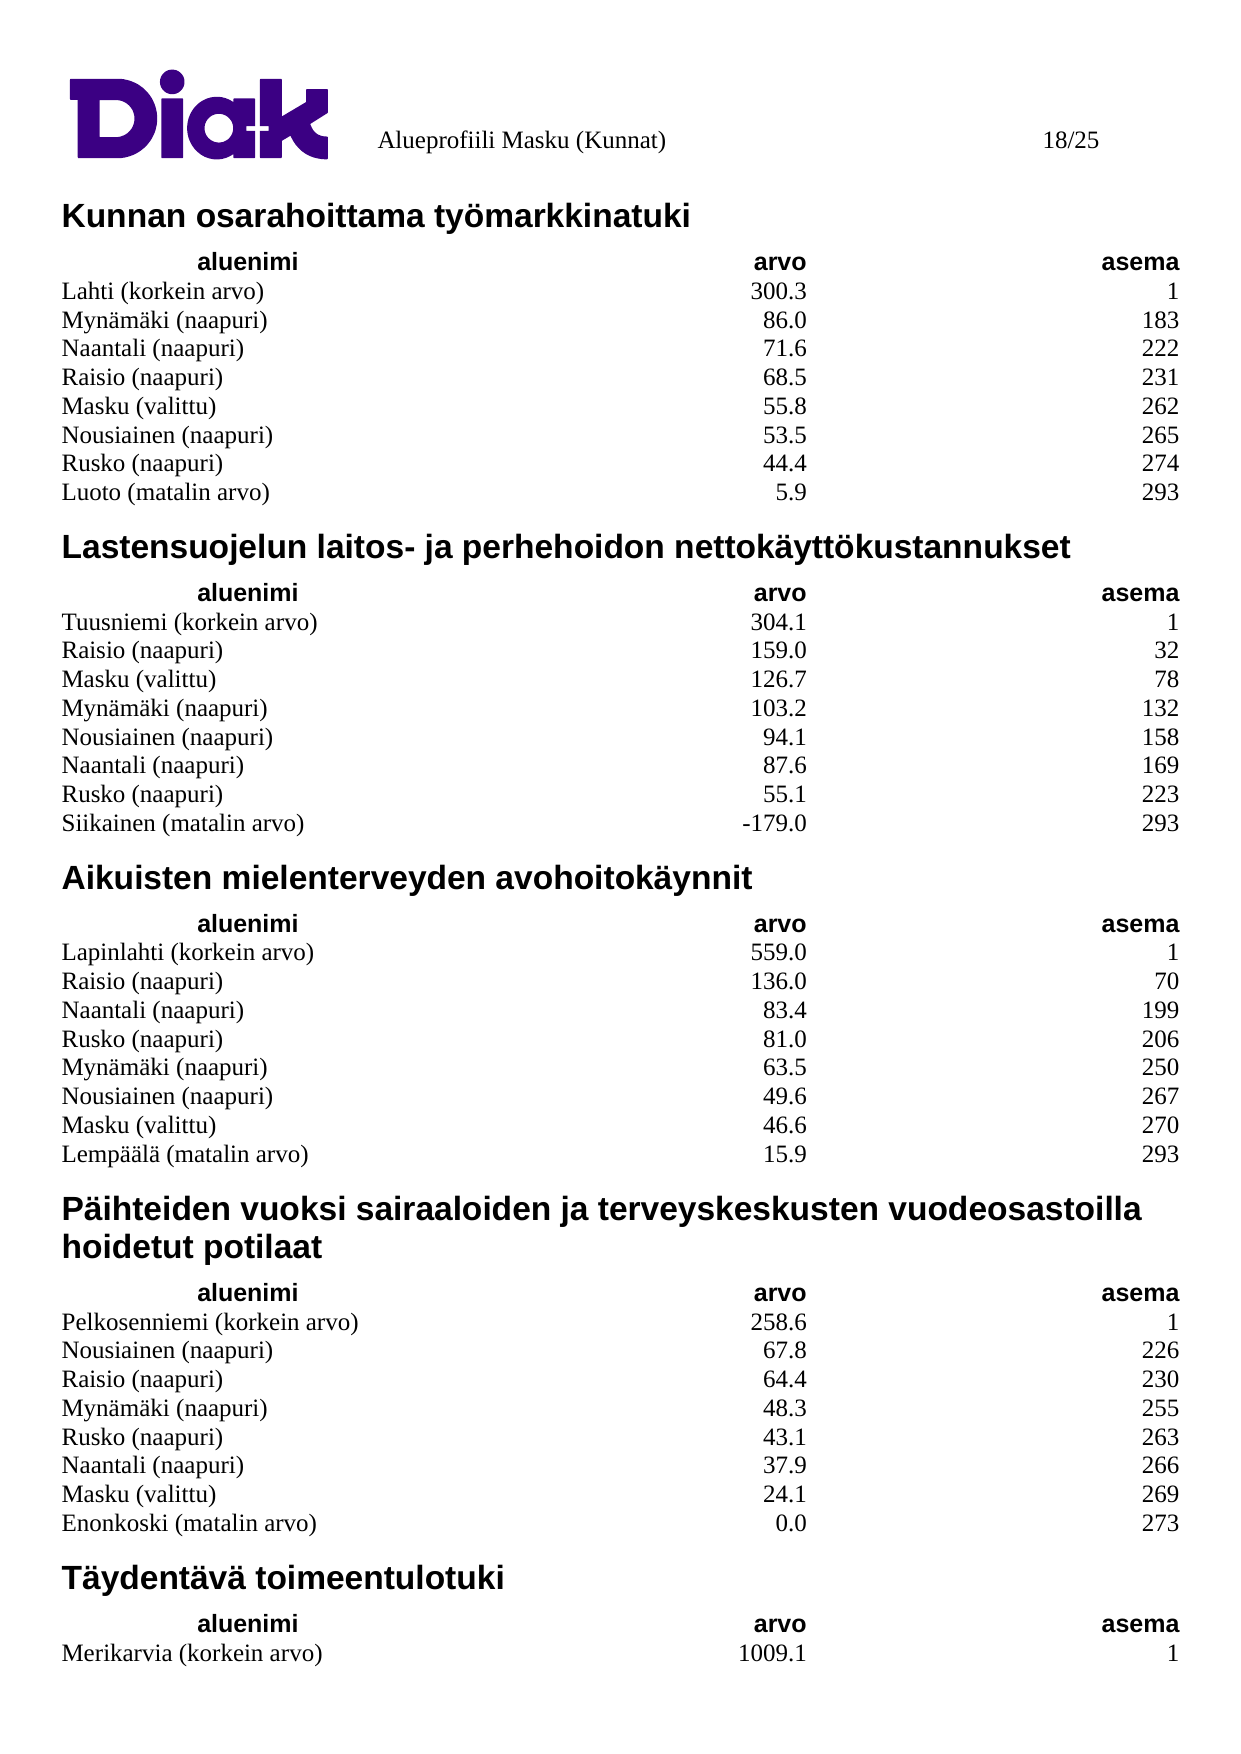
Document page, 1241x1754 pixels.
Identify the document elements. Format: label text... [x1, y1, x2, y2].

table_cell Naantali (naapuri) [61, 751, 434, 779]
table_cell Mynämäki (naapuri) [61, 305, 434, 333]
table_header aluenimi [61, 1609, 434, 1638]
table_cell Raisio (naapuri) [61, 362, 434, 391]
table_cell 1 [806, 1307, 1179, 1336]
table_cell 258.6 [434, 1307, 806, 1336]
table_cell 262 [806, 391, 1179, 420]
table_cell 1 [806, 938, 1179, 966]
table_cell 0.0 [434, 1508, 806, 1537]
table_cell 24.1 [434, 1479, 806, 1508]
subtitle Päihteiden vuoksi sairaaloiden ja terveyskeskusten vuodeosastoilla hoidetut potilaat [61, 1188, 1179, 1266]
table_header asema [806, 909, 1179, 937]
table_cell 267 [806, 1081, 1179, 1110]
table_cell Masku (valittu) [61, 1110, 434, 1139]
table_cell Masku (valittu) [61, 1479, 434, 1508]
table_cell 37.9 [434, 1451, 806, 1479]
table_cell 226 [806, 1336, 1179, 1364]
table_cell 53.5 [434, 420, 806, 448]
table_cell 1 [806, 1638, 1179, 1666]
table_header arvo [434, 1609, 806, 1638]
table_cell 255 [806, 1393, 1179, 1422]
table_cell 159.0 [434, 636, 806, 664]
table_header arvo [434, 247, 806, 276]
table_cell 223 [806, 779, 1179, 808]
table_cell Lapinlahti (korkein arvo) [61, 938, 434, 966]
table_cell Enonkoski (matalin arvo) [61, 1508, 434, 1537]
table_cell Nousiainen (naapuri) [61, 1336, 434, 1364]
table_cell Pelkosenniemi (korkein arvo) [61, 1307, 434, 1336]
table_cell Luoto (matalin arvo) [61, 477, 434, 506]
table_cell 206 [806, 1024, 1179, 1052]
table_cell 15.9 [434, 1139, 806, 1167]
table_header asema [806, 247, 1179, 276]
table_header arvo [434, 578, 806, 607]
table_cell Mynämäki (naapuri) [61, 693, 434, 722]
table_cell 78 [806, 664, 1179, 693]
table_header aluenimi [61, 578, 434, 607]
subtitle Lastensuojelun laitos- ja perhehoidon nettokäyttökustannukset [61, 527, 1179, 566]
table_header aluenimi [61, 1278, 434, 1307]
table_cell 300.3 [434, 276, 806, 305]
table_cell Naantali (naapuri) [61, 1451, 434, 1479]
table_cell 183 [806, 305, 1179, 333]
table_cell 230 [806, 1364, 1179, 1393]
table_cell 103.2 [434, 693, 806, 722]
table_cell 94.1 [434, 722, 806, 751]
table_cell 43.1 [434, 1422, 806, 1451]
table_cell 5.9 [434, 477, 806, 506]
table_cell 250 [806, 1053, 1179, 1081]
table_cell Rusko (naapuri) [61, 1024, 434, 1052]
subtitle Täydentävä toimeentulotuki [61, 1558, 1179, 1596]
table_cell Merikarvia (korkein arvo) [61, 1638, 434, 1666]
table_cell 169 [806, 751, 1179, 779]
table_cell 126.7 [434, 664, 806, 693]
table_cell 32 [806, 636, 1179, 664]
table_cell 55.8 [434, 391, 806, 420]
table_cell 304.1 [434, 607, 806, 636]
table_cell Masku (valittu) [61, 391, 434, 420]
table_cell 266 [806, 1451, 1179, 1479]
table_cell Nousiainen (naapuri) [61, 722, 434, 751]
table_cell Masku (valittu) [61, 664, 434, 693]
table_cell 222 [806, 334, 1179, 362]
table_cell 270 [806, 1110, 1179, 1139]
table_cell 44.4 [434, 449, 806, 477]
table_cell 83.4 [434, 995, 806, 1024]
table_cell 67.8 [434, 1336, 806, 1364]
table_cell 273 [806, 1508, 1179, 1537]
table_cell 132 [806, 693, 1179, 722]
table_cell 71.6 [434, 334, 806, 362]
table_cell 293 [806, 477, 1179, 506]
table_cell 269 [806, 1479, 1179, 1508]
table_cell 55.1 [434, 779, 806, 808]
table_cell 63.5 [434, 1053, 806, 1081]
table_header asema [806, 1278, 1179, 1307]
table_cell 46.6 [434, 1110, 806, 1139]
table_cell Raisio (naapuri) [61, 636, 434, 664]
table_cell 1009.1 [434, 1638, 806, 1666]
table_cell 86.0 [434, 305, 806, 333]
table_cell 1 [806, 276, 1179, 305]
table_cell Raisio (naapuri) [61, 1364, 434, 1393]
table_header aluenimi [61, 909, 434, 937]
table_cell 293 [806, 1139, 1179, 1167]
table_cell 68.5 [434, 362, 806, 391]
table_cell 265 [806, 420, 1179, 448]
table_cell 81.0 [434, 1024, 806, 1052]
table_cell Mynämäki (naapuri) [61, 1393, 434, 1422]
table_cell Nousiainen (naapuri) [61, 420, 434, 448]
table_cell 48.3 [434, 1393, 806, 1422]
subtitle Kunnan osarahoittama työmarkkinatuki [61, 196, 1179, 235]
table_cell Naantali (naapuri) [61, 334, 434, 362]
table_cell 559.0 [434, 938, 806, 966]
table_cell Raisio (naapuri) [61, 966, 434, 995]
table_cell 293 [806, 808, 1179, 837]
table_cell Rusko (naapuri) [61, 449, 434, 477]
table_cell Naantali (naapuri) [61, 995, 434, 1024]
table_cell 274 [806, 449, 1179, 477]
table_cell 70 [806, 966, 1179, 995]
table_header aluenimi [61, 247, 434, 276]
table_cell Lahti (korkein arvo) [61, 276, 434, 305]
table_cell Tuusniemi (korkein arvo) [61, 607, 434, 636]
table_cell 1 [806, 607, 1179, 636]
table_cell Rusko (naapuri) [61, 1422, 434, 1451]
table_cell Lempäälä (matalin arvo) [61, 1139, 434, 1167]
table_cell 199 [806, 995, 1179, 1024]
subtitle Aikuisten mielenterveyden avohoitokäynnit [61, 858, 1179, 896]
table_header arvo [434, 909, 806, 937]
table_header asema [806, 1609, 1179, 1638]
table_cell Nousiainen (naapuri) [61, 1081, 434, 1110]
table_cell Mynämäki (naapuri) [61, 1053, 434, 1081]
table_cell Rusko (naapuri) [61, 779, 434, 808]
table_cell 263 [806, 1422, 1179, 1451]
table_header asema [806, 578, 1179, 607]
table_cell 87.6 [434, 751, 806, 779]
table_cell 231 [806, 362, 1179, 391]
table_cell 64.4 [434, 1364, 806, 1393]
table_cell Siikainen (matalin arvo) [61, 808, 434, 837]
table_cell 49.6 [434, 1081, 806, 1110]
table_cell -179.0 [434, 808, 806, 837]
table_header arvo [434, 1278, 806, 1307]
table_cell 158 [806, 722, 1179, 751]
table_cell 136.0 [434, 966, 806, 995]
